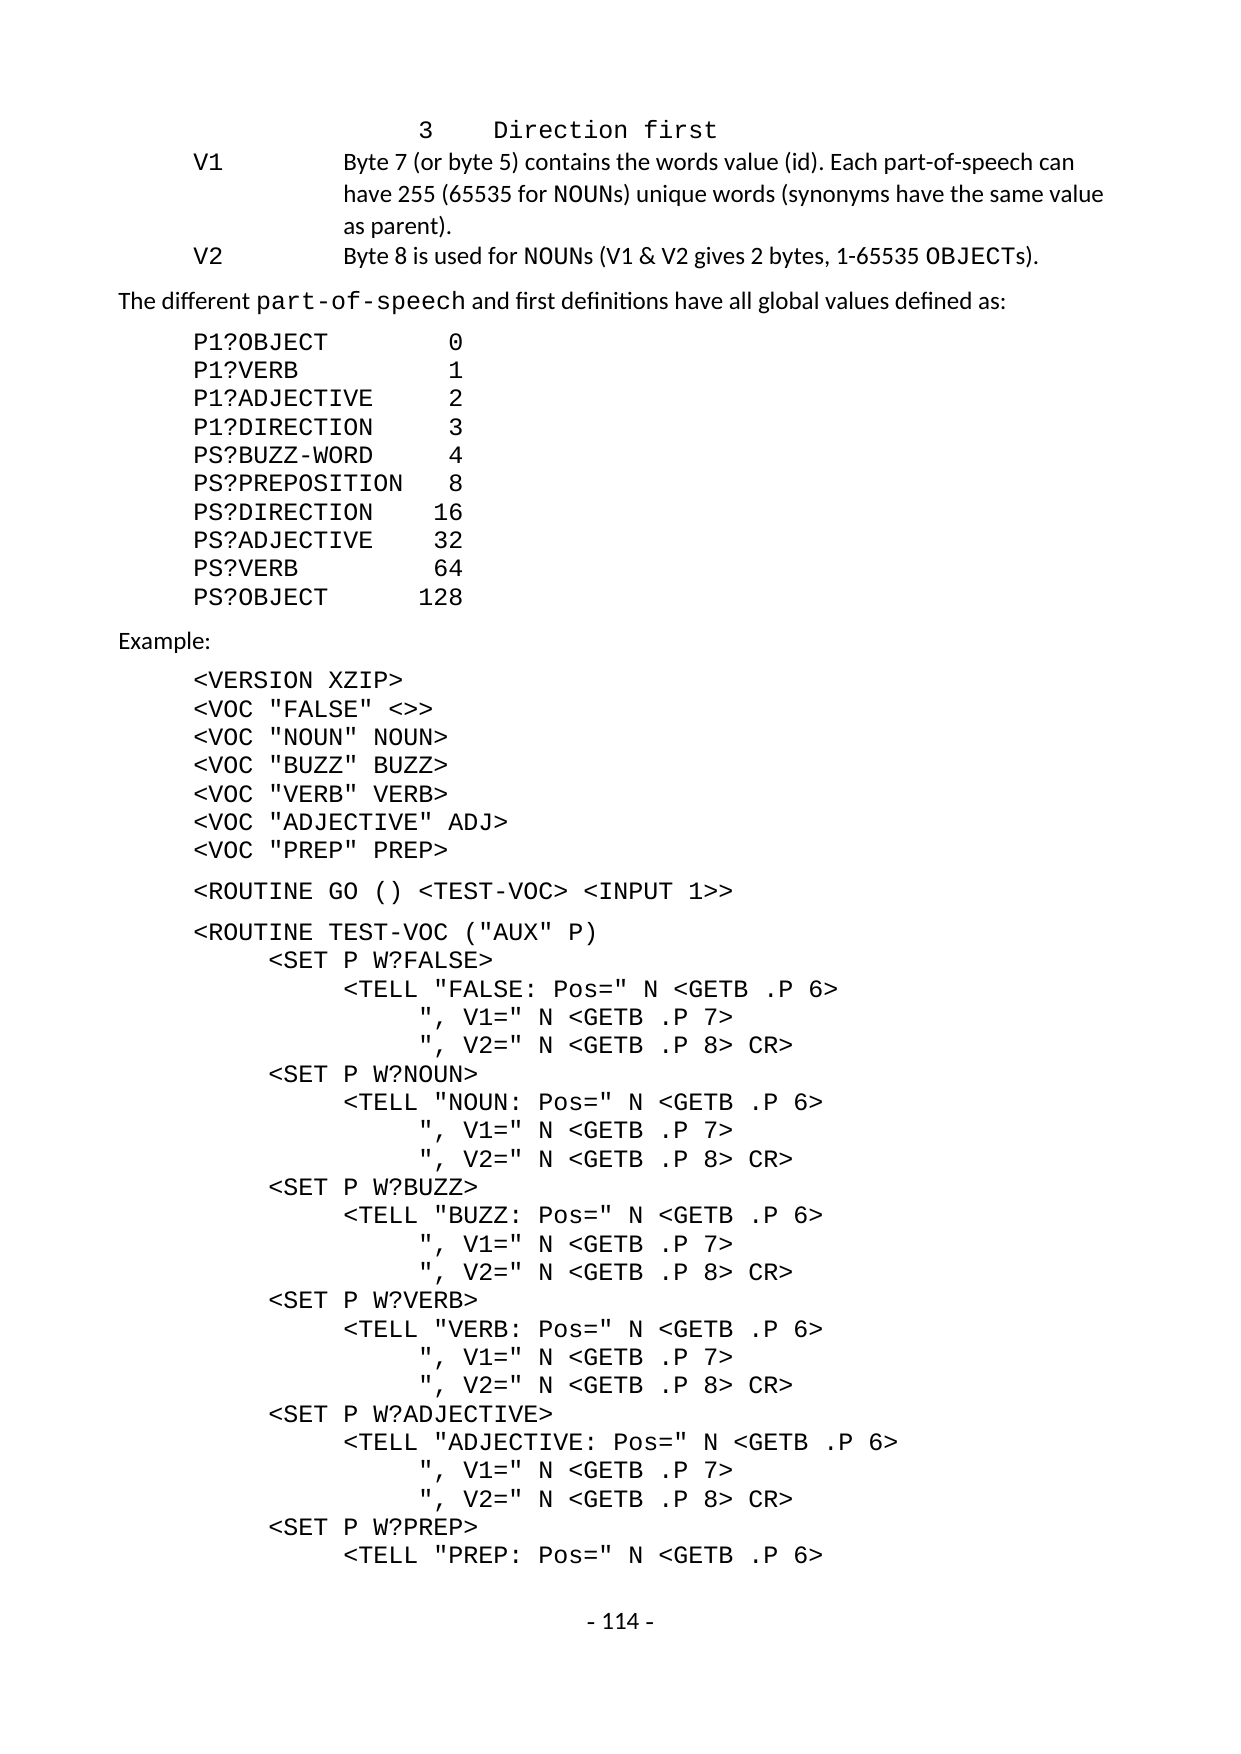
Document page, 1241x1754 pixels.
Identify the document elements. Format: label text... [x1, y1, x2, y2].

text Example: [118, 625, 1122, 655]
text <ROUTINE GO () <TEST-VOC> <INPUT 1>> [193, 879, 1122, 907]
text <ROUTINE TEST-VOC ("AUX" P) <SET P W?FALSE> <TELL "FALSE: Pos=" N <GETB .P 6> ", V1=" N <GETB .P 7> ", V2=" N <GETB .P 8> CR> <SET P W?NOUN> <TELL "NOUN: Pos=" N <GETB .P 6> ", V1=" N <GETB .P 7> ", V2=" N <GETB .P 8> CR> <SET P W?BUZZ> <TELL "BUZZ: Pos=" N <GETB .P 6> ", V1=" N <GETB .P 7> ", V2=" N <GETB .P 8> CR> <SET P W?VERB> <TELL "VERB: Pos=" N <GETB .P 6> ", V1=" N <GETB .P 7> ", V2=" N <GETB .P 8> CR> <SET P W?ADJECTIVE> <TELL "ADJECTIVE: Pos=" N <GETB .P 6> ", V1=" N <GETB .P 7> ", V2=" N <GETB .P 8> CR> <SET P W?PREP> <TELL "PREP: Pos=" N <GETB .P 6> [118, 919, 1122, 1571]
text 3 Direction first V1 Byte 7 (or byte 5) contains the words value (id). Each part-of-speech can have 255 (65535 for NOUNs) unique words (synonyms have the same value as parent). V2 Byte 8 is used for NOUNs (V1 & V2 gives 2 bytes, 1-65535 OBJECTs). [118, 118, 1122, 272]
text P1?OBJECT 0 P1?VERB 1 P1?ADJECTIVE 2 P1?DIRECTION 3 PS?BUZZ-WORD 4 PS?PREPOSITION 8 PS?DIRECTION 16 PS?ADJECTIVE 32 PS?VERB 64 PS?OBJECT 128 [118, 329, 1122, 612]
text <VERSION XZIP> <VOC "FALSE" <>> <VOC "NOUN" NOUN> <VOC "BUZZ" BUZZ> <VOC "VERB" VERB> <VOC "ADJECTIVE" ADJ> <VOC "PREP" PREP> [118, 668, 1122, 866]
text The different part-of-speech and first definitions have all global values defined as: [118, 285, 1122, 317]
